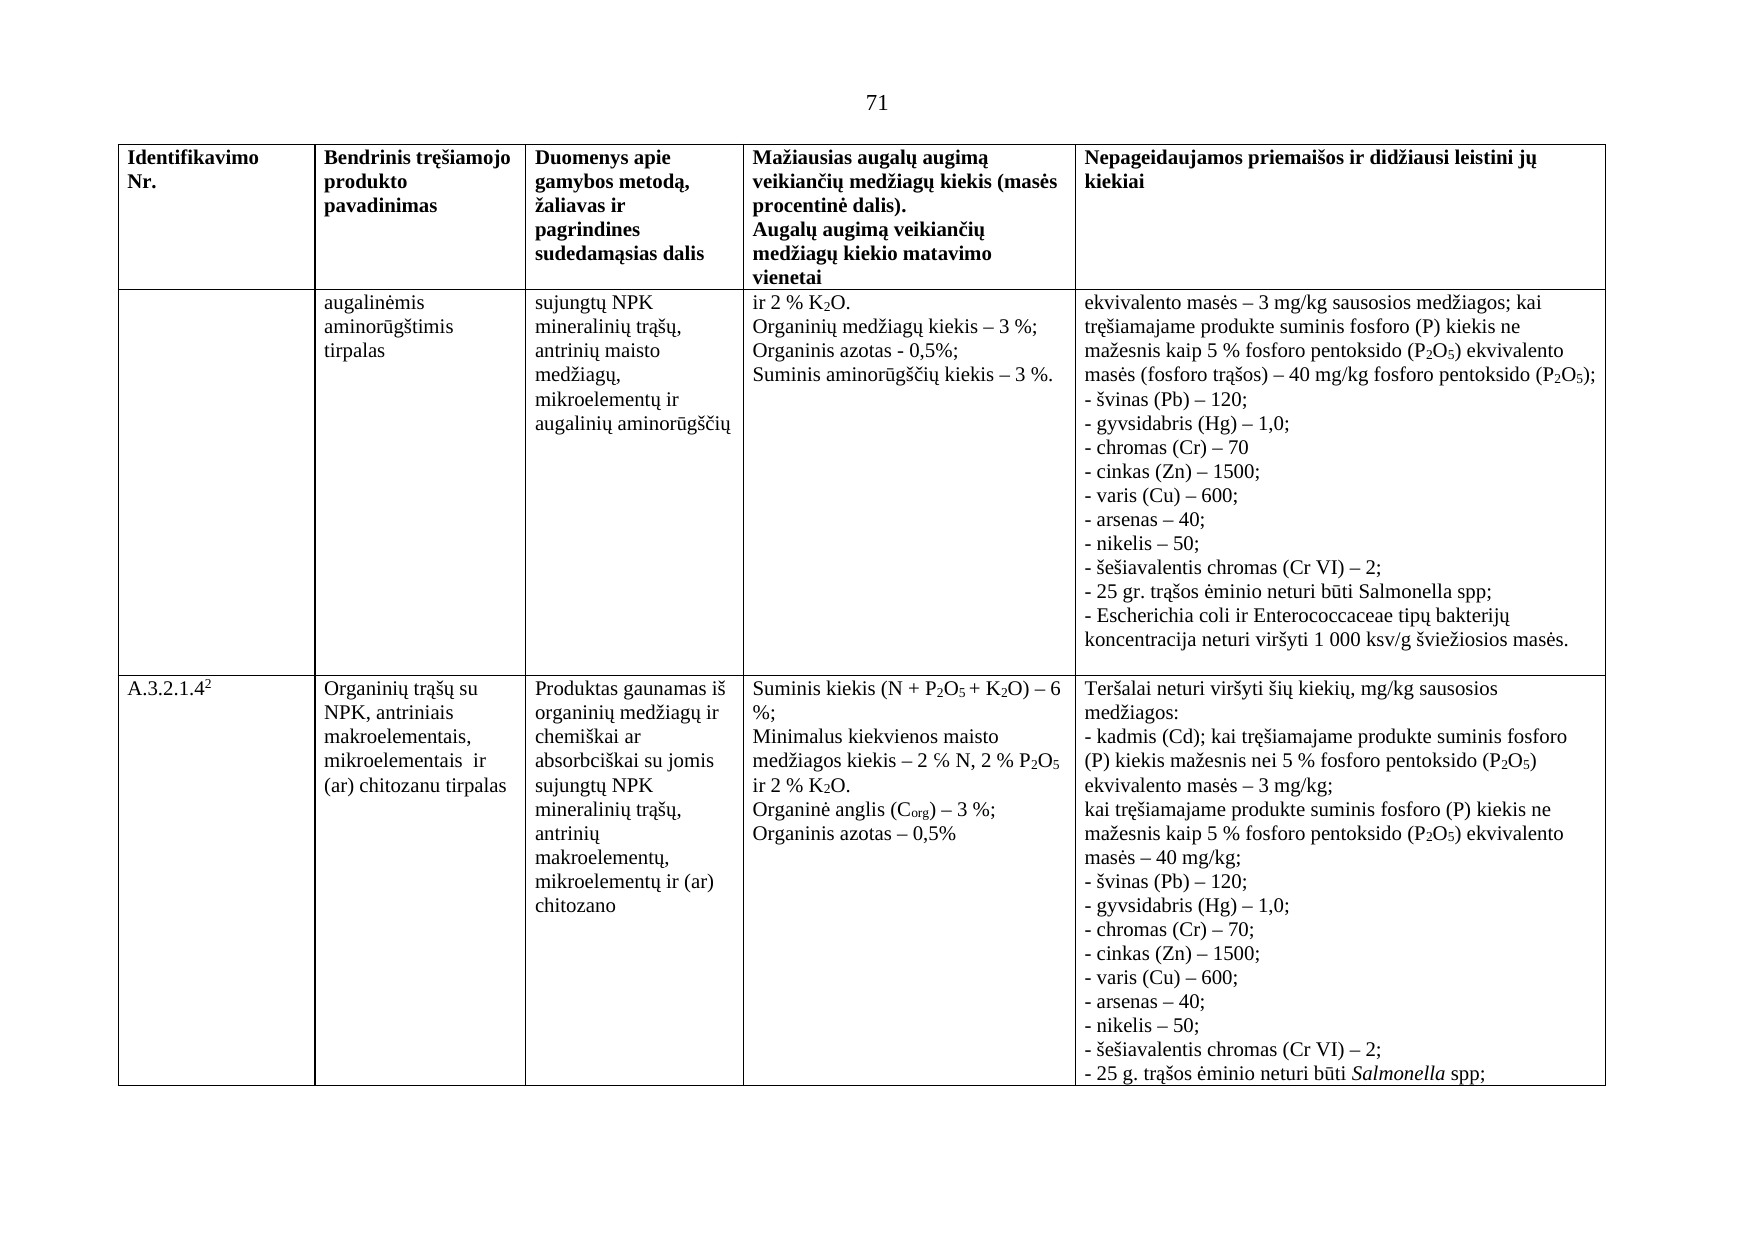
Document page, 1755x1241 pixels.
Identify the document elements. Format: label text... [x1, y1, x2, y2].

table_cell A.3.2.1.42 [119, 676, 314, 1085]
table_header Identifikavimo Nr. [119, 145, 314, 289]
table_cell augalinėmis aminorūgštimis tirpalas [316, 290, 525, 675]
table_header Bendrinis tręšiamojo produkto pavadinimas [316, 145, 525, 289]
table_cell ir 2 % K2O. Organinių medžiagų kiekis – 3 %; Organinis azotas - 0,5%; Suminis aminorūgščių kiekis – 3 %. [744, 290, 1075, 675]
table_header Duomenys apie gamybos metodą, žaliavas ir pagrindines sudedamąsias dalis [526, 145, 743, 289]
table_header Nepageidaujamos priemaišos ir didžiausi leistini jų kiekiai [1076, 145, 1605, 289]
table_cell [119, 290, 314, 675]
table_header Mažiausias augalų augimą veikiančių medžiagų kiekis (masės procentinė dalis). Augalų augimą veikiančių medžiagų kiekio matavimo vienetai [744, 145, 1075, 289]
table_cell Teršalai neturi viršyti šių kiekių, mg/kg sausosios medžiagos: - kadmis (Cd); kai tręšiamajame produkte suminis fosforo (P) kiekis mažesnis nei 5 % fosforo pentoksido (P2O5) ekvivalento masės – 3 mg/kg; kai tręšiamajame produkte suminis fosforo (P) kiekis ne mažesnis kaip 5 % fosforo pentoksido (P2O5) ekvivalento masės – 40 mg/kg; - švinas (Pb) – 120; - gyvsidabris (Hg) – 1,0; - chromas (Cr) – 70; - cinkas (Zn) – 1500; - varis (Cu) – 600; - arsenas – 40; - nikelis – 50; - šešiavalentis chromas (Cr VI) – 2; - 25 g. trąšos ėminio neturi būti Salmonella spp; [1076, 676, 1605, 1085]
table_cell Organinių trąšų su NPK, antriniais makroelementais, mikroelementais ir (ar) chitozanu tirpalas [316, 676, 525, 1085]
table_cell ekvivalento masės – 3 mg/kg sausosios medžiagos; kai tręšiamajame produkte suminis fosforo (P) kiekis ne mažesnis kaip 5 % fosforo pentoksido (P2O5) ekvivalento masės (fosforo trąšos) – 40 mg/kg fosforo pentoksido (P2O5); - švinas (Pb) – 120; - gyvsidabris (Hg) – 1,0; - chromas (Cr) – 70 - cinkas (Zn) – 1500; - varis (Cu) – 600; - arsenas – 40; - nikelis – 50; - šešiavalentis chromas (Cr VI) – 2; - 25 gr. trąšos ėminio neturi būti Salmonella spp; - Escherichia coli ir Enterococcaceae tipų bakterijų koncentracija neturi viršyti 1 000 ksv/g šviežiosios masės. [1076, 290, 1605, 675]
table_cell Produktas gaunamas iš organinių medžiagų ir chemiškai ar absorbciškai su jomis sujungtų NPK mineralinių trąšų, antrinių makroelementų, mikroelementų ir (ar) chitozano [526, 676, 743, 1085]
table_cell Suminis kiekis (N + P2O5 + K2O) – 6 %; Minimalus kiekvienos maisto medžiagos kiekis – 2 ℅ N, 2 % P2O5 ir 2 % K2O. Organinė anglis (Corg) – 3 %; Organinis azotas – 0,5% [744, 676, 1075, 1085]
table_cell sujungtų NPK mineralinių trąšų, antrinių maisto medžiagų, mikroelementų ir augalinių aminorūgščių [526, 290, 743, 675]
